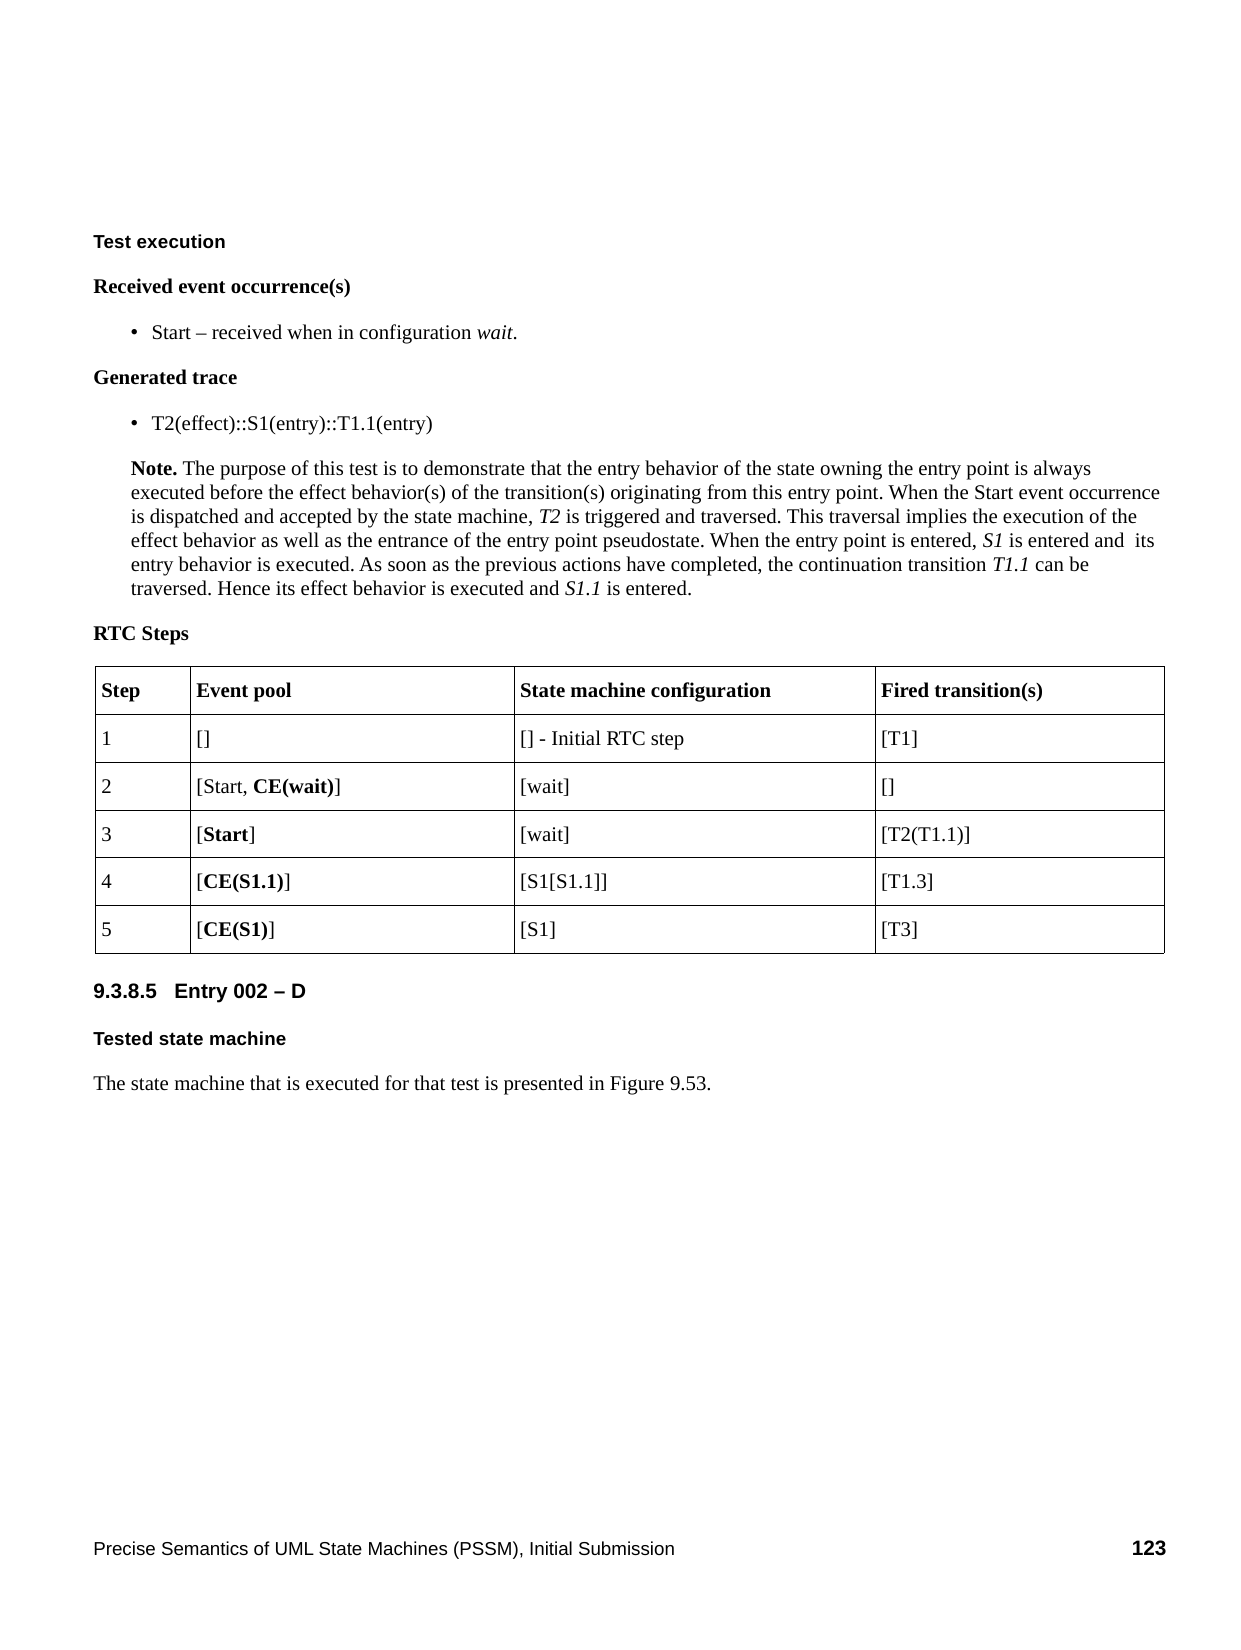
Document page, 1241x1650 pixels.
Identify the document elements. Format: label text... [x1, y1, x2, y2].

table_header Event pool [191, 667, 514, 714]
subtitle Test execution [93, 231, 1164, 253]
table_cell [T2(T1.1)] [876, 811, 1164, 857]
table_cell [T1.3] [876, 858, 1164, 905]
text Note. The purpose of this test is to demonstrate that the entry behavior of the state owning the entry point is always executed before the effect behavior(s) of the transition(s) originating from this entry point. When the Start event occurrence is dispatched and accepted by the state machine, T2 is triggered and traversed. This traversal implies the execution of the effect behavior as well as the entrance of the entry point pseudostate. When the entry point is entered, S1 is entered and its entry behavior is executed. As soon as the previous actions have completed, the continuation transition T1.1 can be traversed. Hence its effect behavior is executed and S1.1 is entered. [131, 456, 1164, 600]
table_cell [] - Initial RTC step [515, 715, 875, 762]
table_cell 2 [96, 763, 190, 809]
table_cell [S1[S1.1]] [515, 858, 875, 905]
table_cell [] [876, 763, 1164, 809]
table_cell [T3] [876, 906, 1164, 953]
list Start – received when in configuration wait. [131, 319, 1164, 344]
table_cell [T1] [876, 715, 1164, 762]
subtitle Tested state machine [93, 1028, 1164, 1049]
text Received event occurrence(s) [93, 274, 1164, 298]
table_cell [wait] [515, 763, 875, 809]
table_cell [S1] [515, 906, 875, 953]
table_cell 4 [96, 858, 190, 905]
table_cell [CE(S1.1)] [191, 858, 514, 905]
table_cell [CE(S1)] [191, 906, 514, 953]
table_cell [wait] [515, 811, 875, 857]
table_cell 5 [96, 906, 190, 953]
table_cell [Start, CE(wait)] [191, 763, 514, 809]
text Generated trace [93, 365, 1164, 389]
table_cell [Start] [191, 811, 514, 857]
table_header State machine configuration [515, 667, 875, 714]
table_cell 3 [96, 811, 190, 857]
text The state machine that is executed for that test is presented in Figure 9.53. [93, 1070, 1164, 1094]
table_header Fired transition(s) [876, 667, 1164, 714]
list T2(effect)::S1(entry)::T1.1(entry) [131, 410, 1164, 435]
table_header Step [96, 667, 190, 714]
text RTC Steps [93, 621, 1164, 645]
subtitle Entry 002 – D [93, 978, 1164, 1003]
table_cell [] [191, 715, 514, 762]
table_cell 1 [96, 715, 190, 762]
